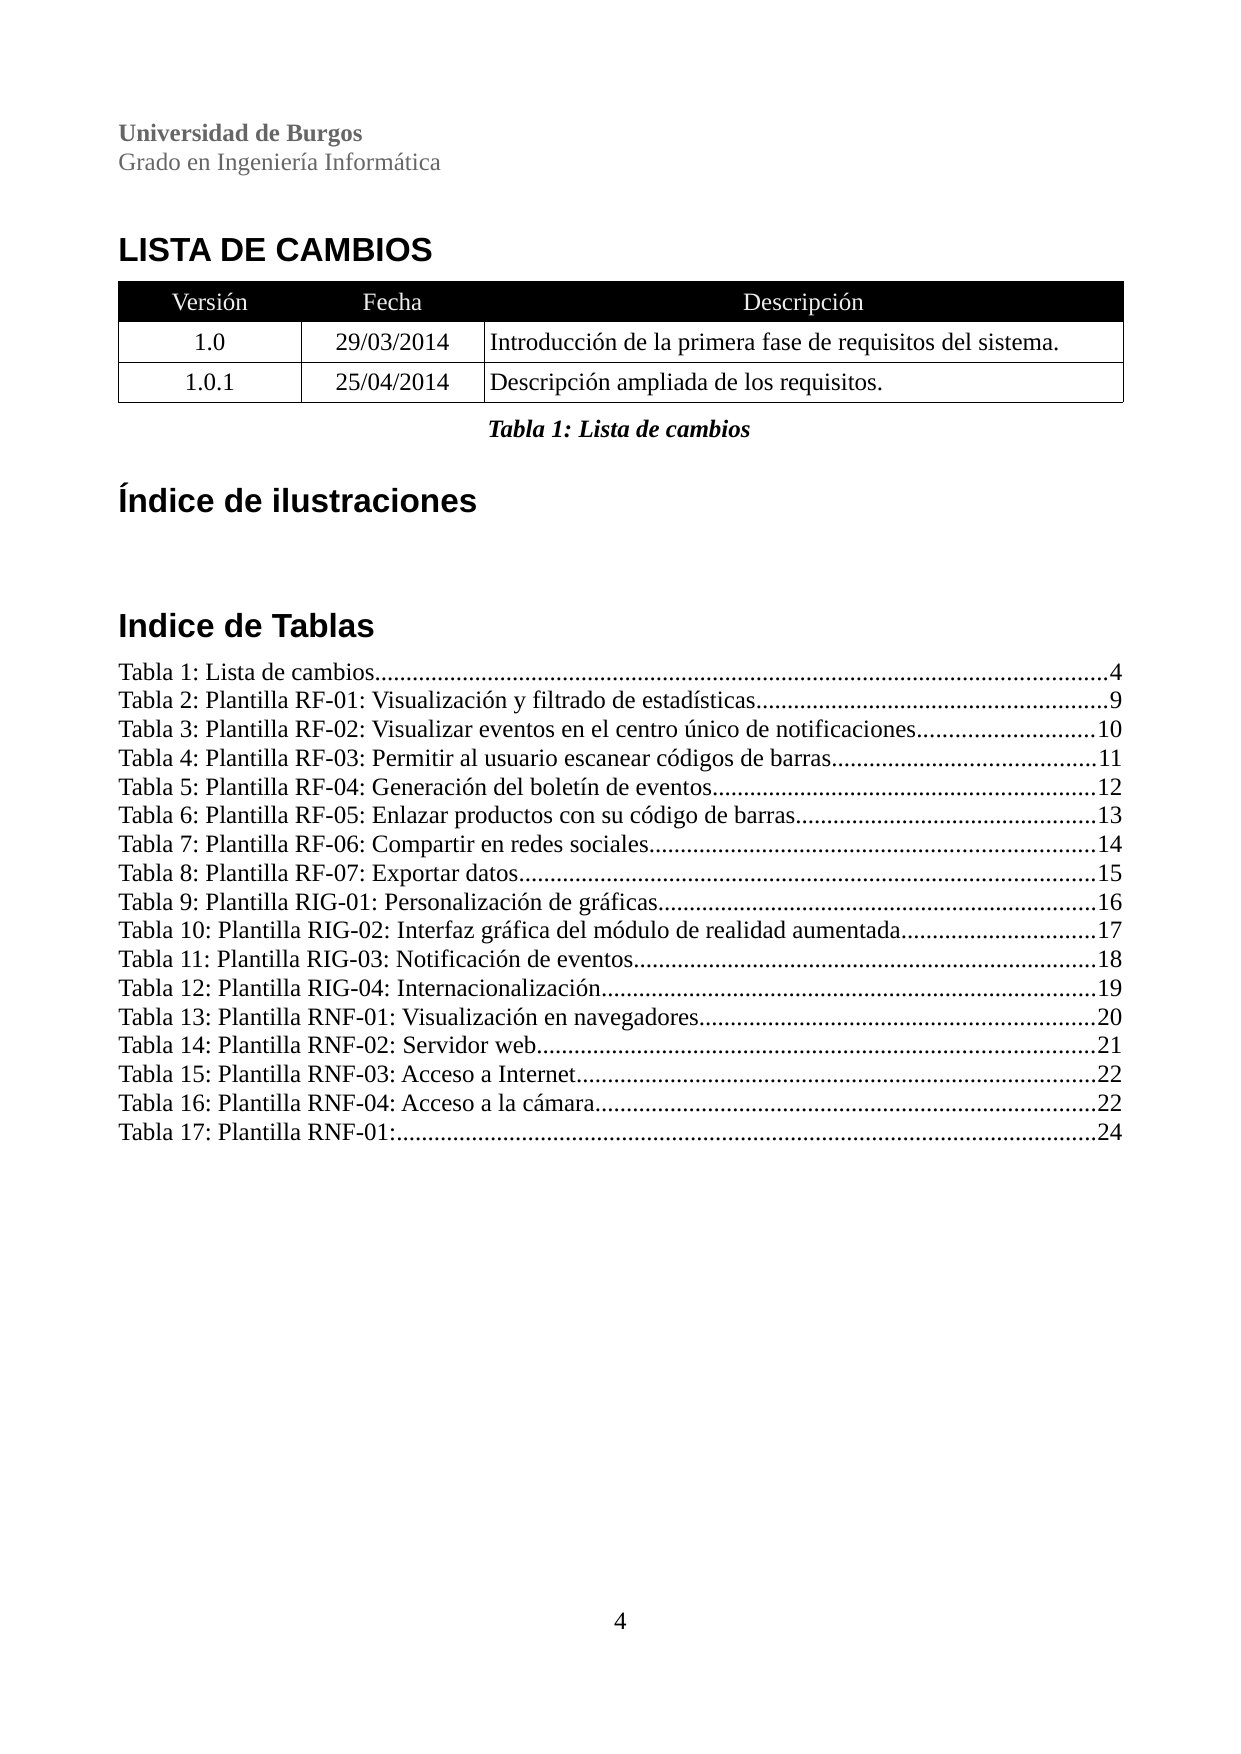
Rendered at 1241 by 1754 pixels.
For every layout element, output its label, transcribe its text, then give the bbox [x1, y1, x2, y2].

table_cell Descripción ampliada de los requisitos. [485, 363, 1123, 402]
text Tabla 10: Plantilla RIG-02: Interfaz gráfica del módulo de realidad aumentada 17 [118, 916, 1122, 944]
table_cell Introducción de la primera fase de requisitos del sistema. [485, 322, 1123, 362]
text Tabla 2: Plantilla RF-01: Visualización y filtrado de estadísticas 9 [118, 686, 1122, 714]
subtitle Indice de Tablas [118, 606, 1122, 644]
table_cell 25/04/2014 [302, 363, 484, 402]
text Tabla 12: Plantilla RIG-04: Internacionalización 19 [118, 973, 1122, 1002]
text Tabla 15: Plantilla RNF-03: Acceso a Internet 22 [118, 1059, 1122, 1088]
text Tabla 9: Plantilla RIG-01: Personalización de gráficas 16 [118, 887, 1122, 916]
text Tabla 1: Lista de cambios [118, 414, 1122, 443]
text Tabla 16: Plantilla RNF-04: Acceso a la cámara 22 [118, 1088, 1122, 1117]
table_cell 1.0.1 [119, 363, 301, 402]
text Tabla 5: Plantilla RF-04: Generación del boletín de eventos 12 [118, 772, 1122, 801]
text Tabla 8: Plantilla RF-07: Exportar datos 15 [118, 858, 1122, 887]
text Tabla 6: Plantilla RF-05: Enlazar productos con su código de barras 13 [118, 801, 1122, 829]
table_header Versión [119, 282, 301, 321]
table_header Descripción [485, 282, 1123, 321]
text Tabla 1: Lista de cambios 4 [118, 657, 1122, 686]
text Tabla 3: Plantilla RF-02: Visualizar eventos en el centro único de notificaciones 10 [118, 714, 1122, 743]
text Tabla 4: Plantilla RF-03: Permitir al usuario escanear códigos de barras 11 [118, 743, 1122, 772]
text Tabla 13: Plantilla RNF-01: Visualización en navegadores 20 [118, 1002, 1122, 1031]
text Tabla 11: Plantilla RIG-03: Notificación de eventos 18 [118, 944, 1122, 973]
subtitle LISTA DE CAMBIOS [118, 230, 1122, 268]
table_cell 29/03/2014 [302, 322, 484, 362]
subtitle Índice de ilustraciones [118, 481, 1122, 519]
table_cell 1.0 [119, 322, 301, 362]
table_header Fecha [302, 282, 484, 321]
text Tabla 14: Plantilla RNF-02: Servidor web 21 [118, 1031, 1122, 1059]
text Tabla 7: Plantilla RF-06: Compartir en redes sociales 14 [118, 829, 1122, 858]
text Tabla 17: Plantilla RNF-01: 24 [118, 1117, 1122, 1146]
